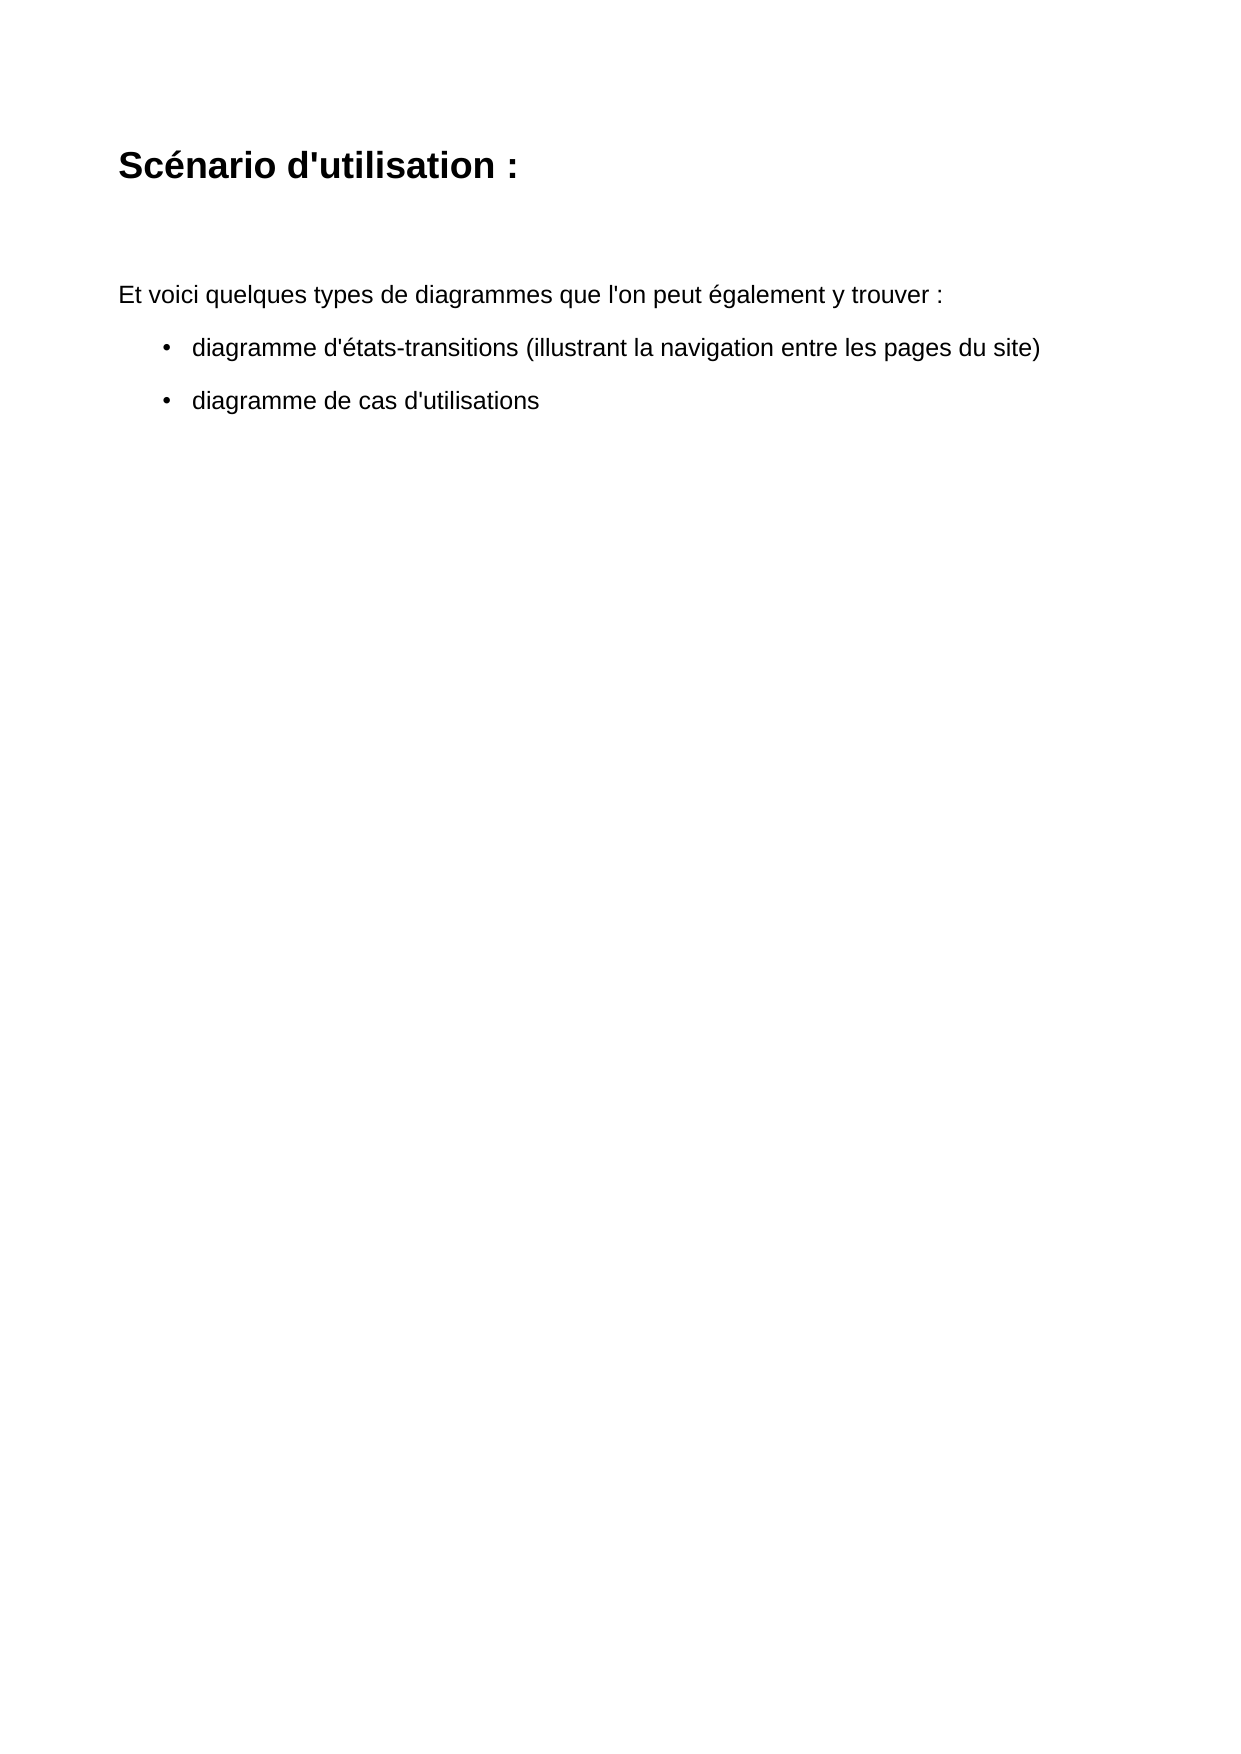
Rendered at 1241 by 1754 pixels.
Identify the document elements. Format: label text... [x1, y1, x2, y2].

list diagramme d'états-transitions (illustrant la navigation entre les pages du site) [162, 328, 1122, 364]
list diagramme de cas d'utilisations [162, 381, 1122, 417]
subtitle Scénario d'utilisation : [118, 143, 1122, 186]
text Et voici quelques types de diagrammes que l'on peut également y trouver : [118, 275, 1122, 311]
